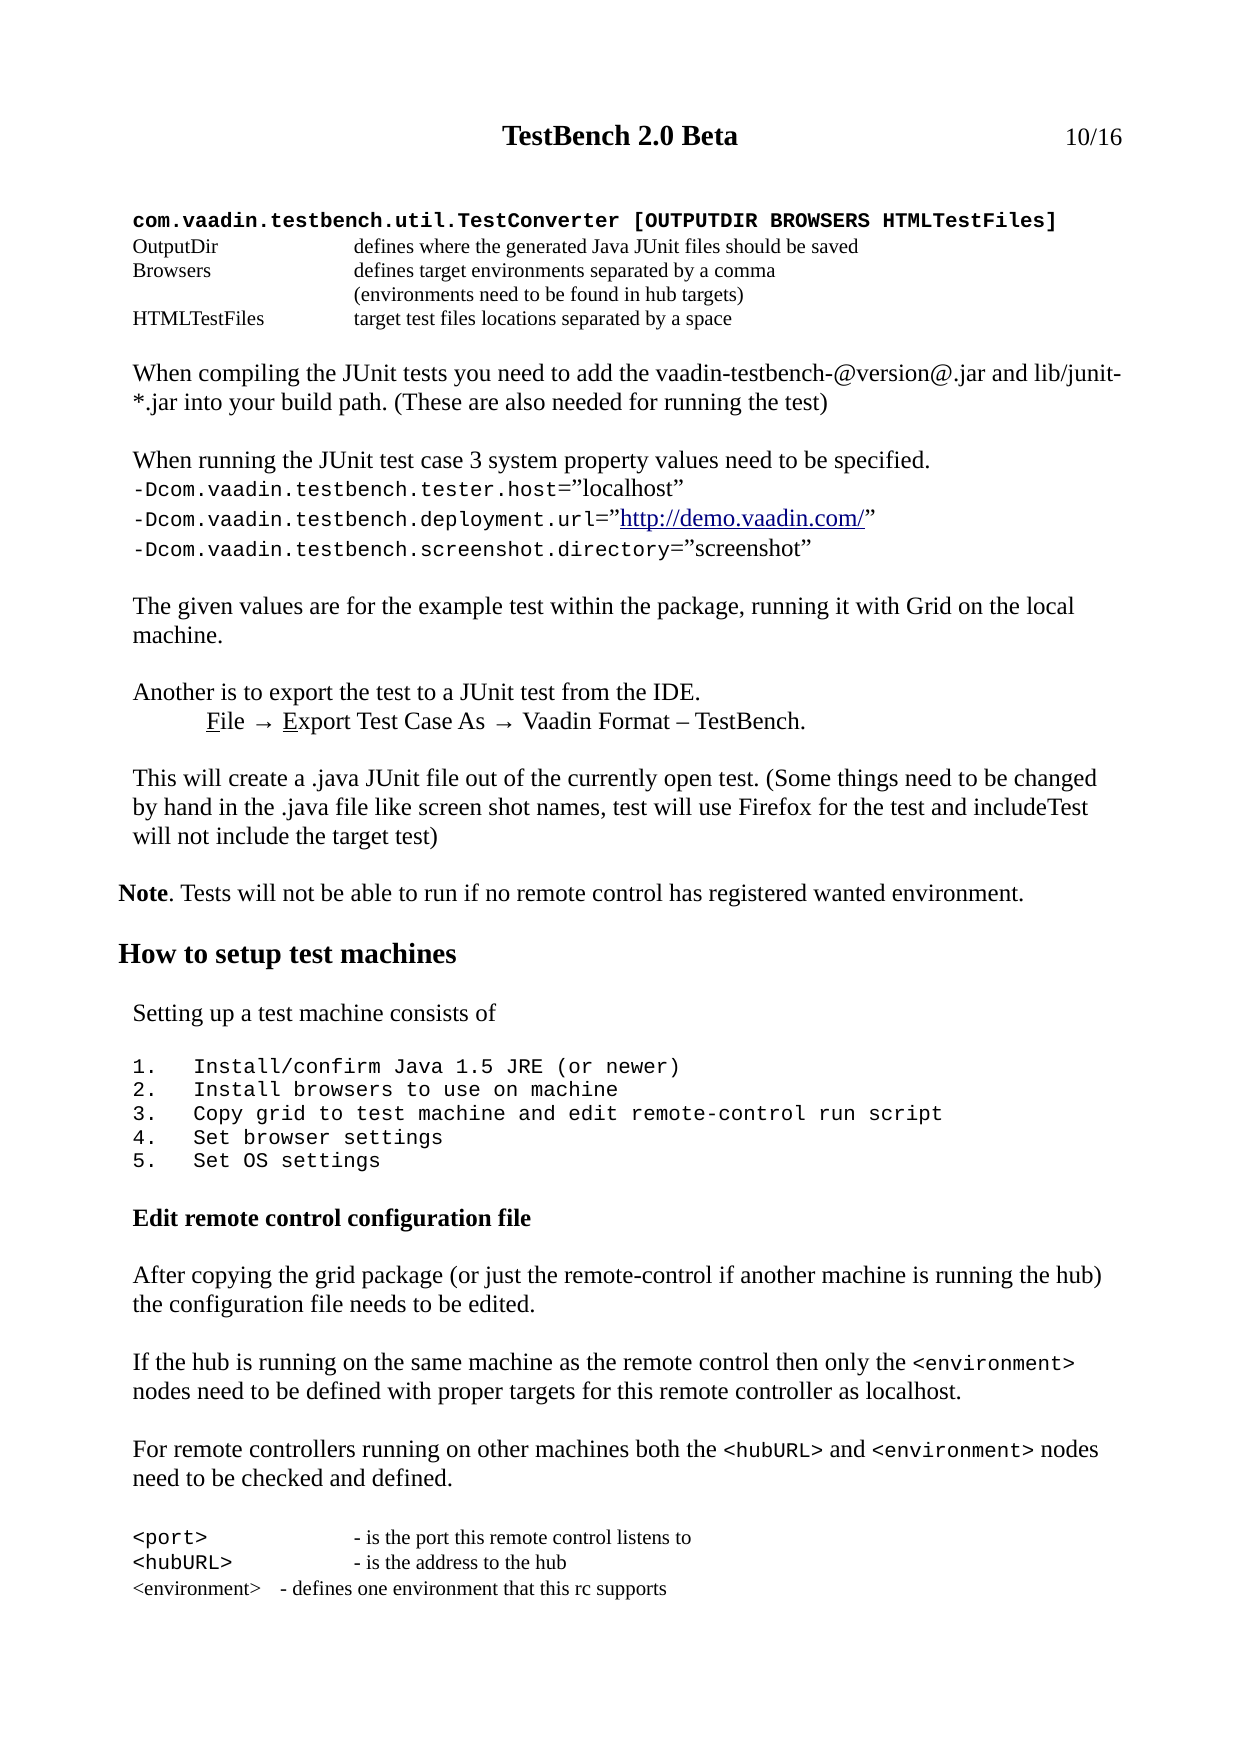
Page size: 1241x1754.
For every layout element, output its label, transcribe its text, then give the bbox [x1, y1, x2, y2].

list Install browsers to use on machine [132, 1079, 1122, 1103]
text How to setup test machines [118, 936, 1122, 969]
text The given values are for the example test within the package, running it with Grid on the local machine. [132, 591, 1122, 648]
text com.vaadin.testbench.util.TestConverter [OUTPUTDIR BROWSERS HTMLTestFiles] [132, 210, 1122, 233]
text This will create a .java JUnit file out of the currently open test. (Some things need to be changed by hand in the .java file like screen shot names, test will use Firefox for the test and includeTest will not include the target test) [132, 763, 1122, 850]
text After copying the grid package (or just the remote-control if another machine is running the hub) the configuration file needs to be edited. [132, 1260, 1122, 1318]
text (environments need to be found in hub targets) [132, 282, 1122, 306]
text -Dcom.vaadin.testbench.deployment.url=”http://demo.vaadin.com/” [132, 503, 1122, 533]
list Install/confirm Java 1.5 JRE (or newer) [132, 1056, 1122, 1079]
text HTMLTestFiles target test files locations separated by a space [132, 306, 1122, 330]
text Note. Tests will not be able to run if no remote control has registered wanted environment. [118, 878, 1122, 907]
text <port> - is the port this remote control listens to [132, 1521, 1122, 1550]
text Browsers defines target environments separated by a comma [132, 258, 1122, 282]
text -Dcom.vaadin.testbench.tester.host=”localhost” [132, 473, 1122, 503]
text Setting up a test machine consists of [132, 998, 1122, 1027]
text OutputDir defines where the generated Java JUnit files should be saved [132, 233, 1122, 258]
text For remote controllers running on other machines both the <hubURL> and <environment> nodes need to be checked and defined. [132, 1434, 1122, 1492]
text File → Export Test Case As → Vaadin Format – TestBench. [132, 706, 1122, 735]
text If the hub is running on the same machine as the remote control then only the <environment> nodes need to be defined with proper targets for this remote controller as localhost. [132, 1347, 1122, 1405]
list Set OS settings [132, 1150, 1122, 1174]
text <environment> - defines one environment that this rc supports [132, 1576, 1122, 1600]
text Edit remote control configuration file [132, 1203, 1122, 1232]
list Set browser settings [132, 1127, 1122, 1150]
text -Dcom.vaadin.testbench.screenshot.directory=”screenshot” [132, 533, 1122, 562]
text When running the JUnit test case 3 system property values need to be specified. [132, 445, 1122, 473]
text <hubURL> - is the address to the hub [132, 1550, 1122, 1576]
list Copy grid to test machine and edit remote-control run script [132, 1103, 1122, 1127]
text When compiling the JUnit tests you need to add the vaadin-testbench-@version@.jar and lib/junit-*.jar into your build path. (These are also needed for running the test) [132, 358, 1122, 416]
text Another is to export the test to a JUnit test from the IDE. [132, 677, 1122, 706]
